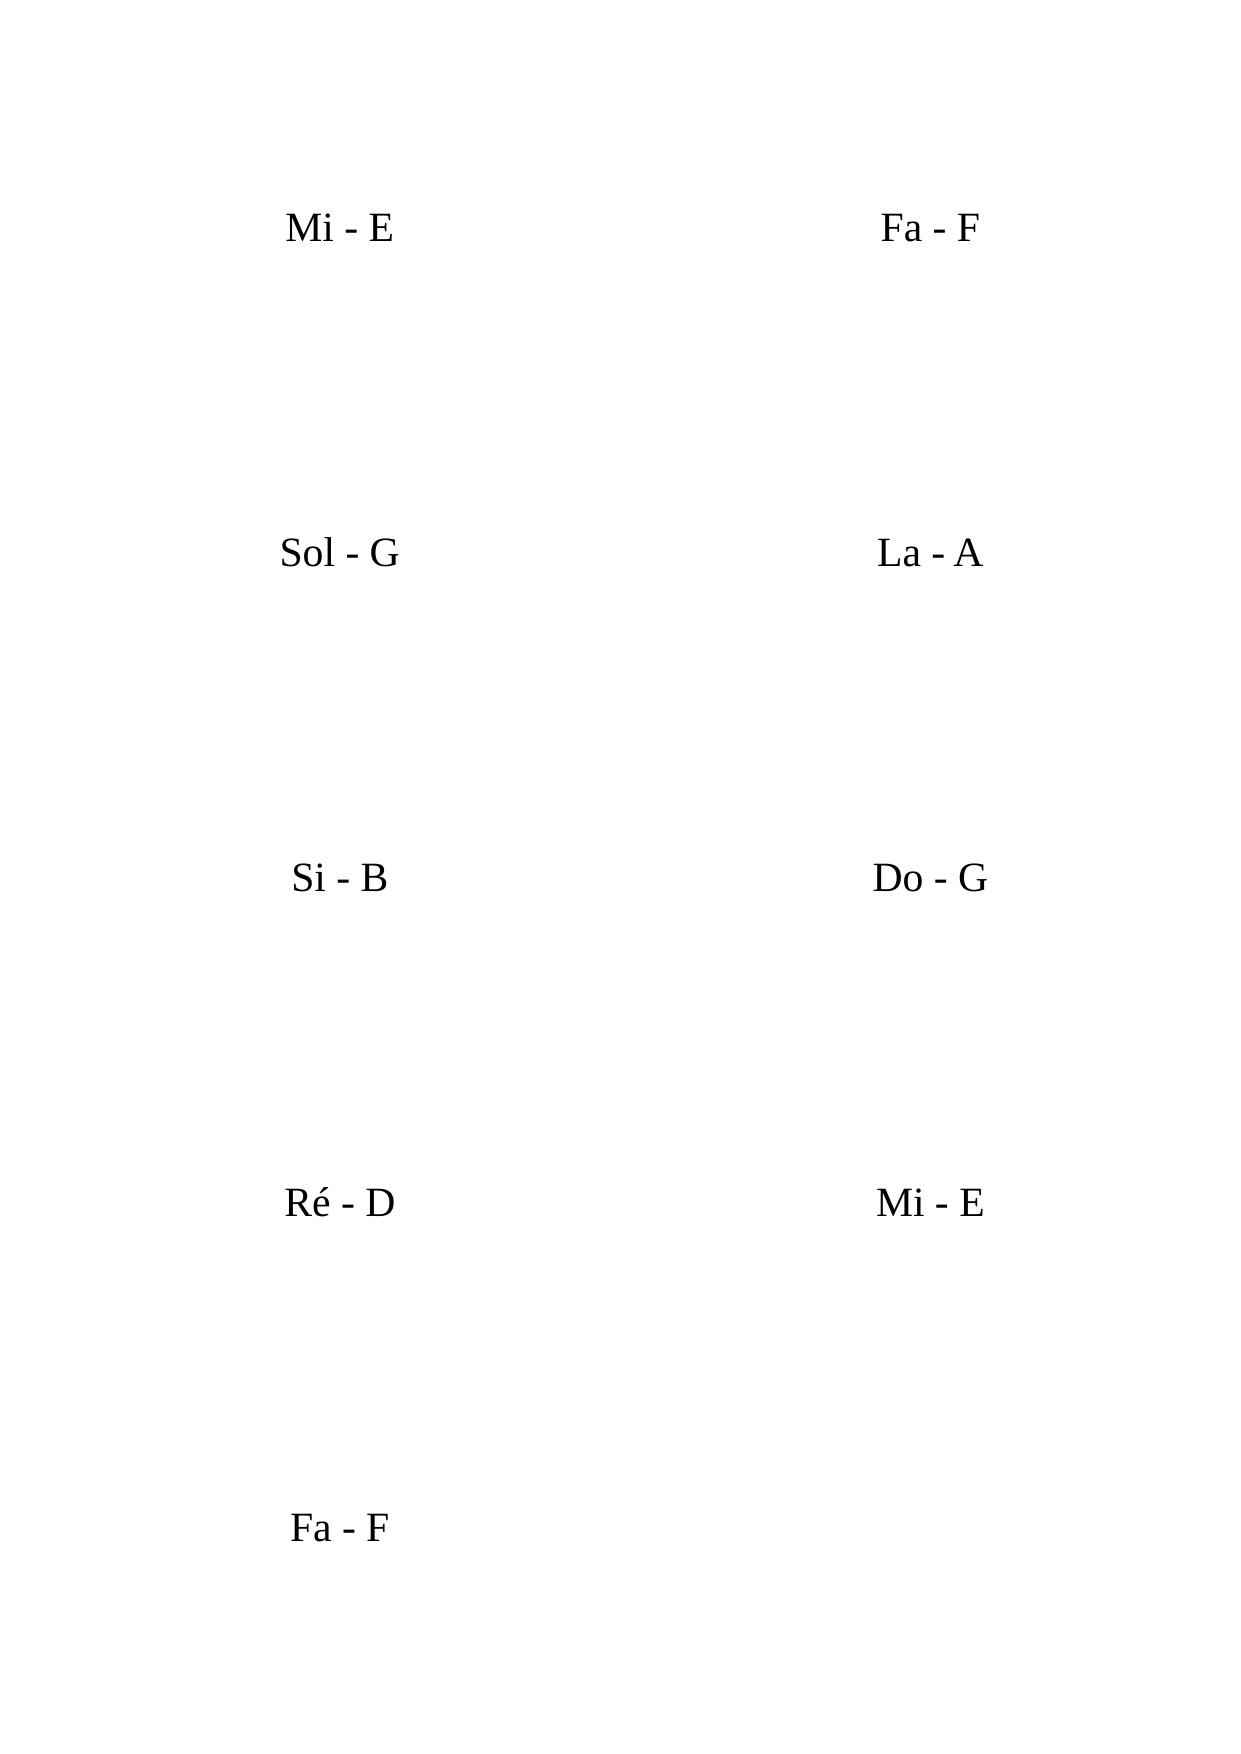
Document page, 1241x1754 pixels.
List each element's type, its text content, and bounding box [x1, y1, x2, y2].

text Do - G [679, 852, 1181, 900]
text Mi - E [679, 1177, 1181, 1225]
text Sol - G [88, 528, 591, 576]
text Mi - E [88, 203, 591, 251]
text Fa - F [88, 1502, 591, 1550]
text Fa - F [679, 203, 1181, 251]
text Si - B [88, 852, 591, 900]
text Ré - D [88, 1177, 591, 1225]
text La - A [679, 528, 1181, 576]
